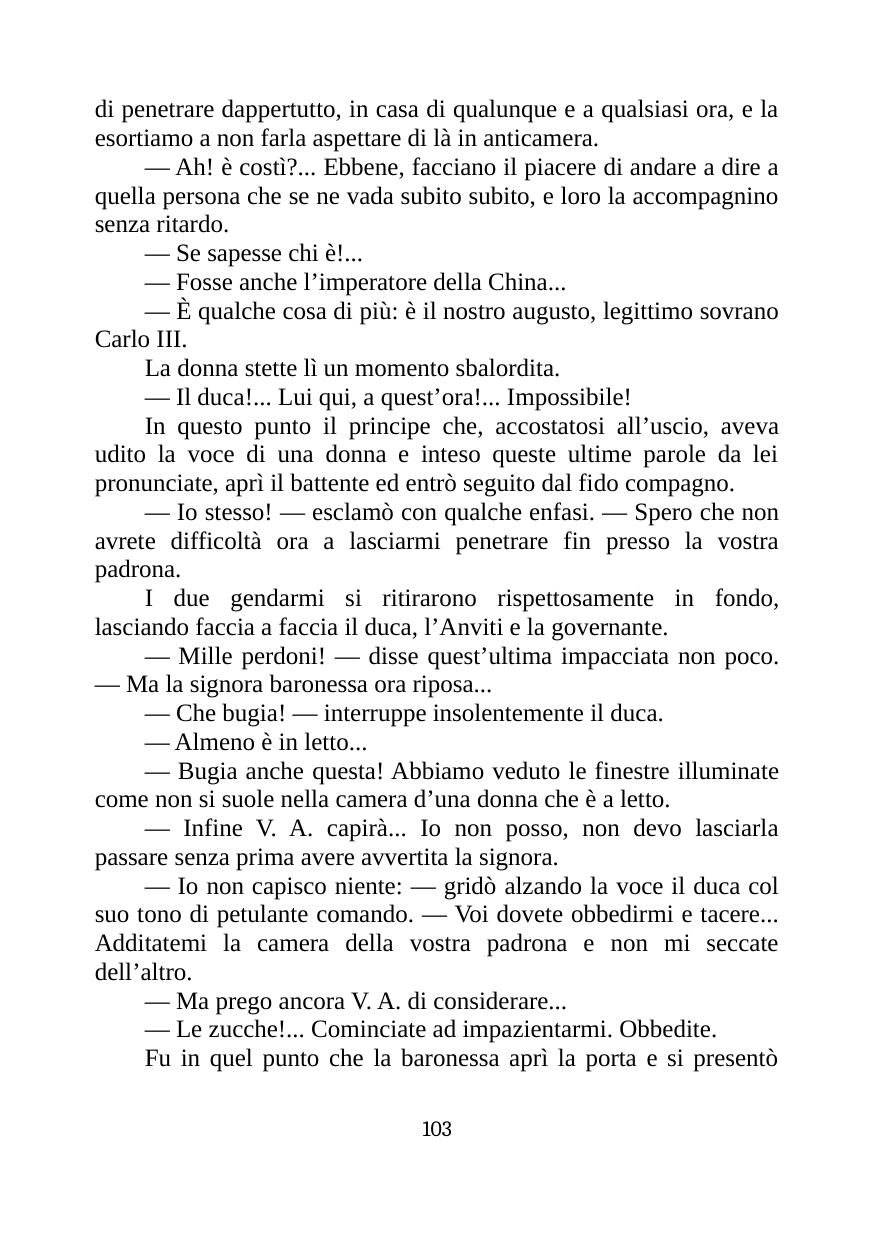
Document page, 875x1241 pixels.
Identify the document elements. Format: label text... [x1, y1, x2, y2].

text La donna stette lì un momento sbalordita. [94, 353, 779, 382]
text I due gendarmi si ritirarono rispettosamente in fondo, lasciando faccia a faccia il duca, l’Anviti e la governante. [94, 583, 779, 641]
text — È qualche cosa di più: è il nostro augusto, legittimo sovrano Carlo III. [94, 296, 779, 353]
text — Che bugia! — interruppe insolentemente il duca. [94, 698, 779, 727]
text — Mille perdoni! — disse quest’ultima impacciata non poco. — Ma la signora baronessa ora riposa... [94, 641, 779, 698]
text In questo punto il principe che, accostatosi all’uscio, aveva udito la voce di una donna e inteso queste ultime parole da lei pronunciate, aprì il battente ed entrò seguito dal fido compagno. [94, 411, 779, 497]
text — Almeno è in letto... [94, 727, 779, 756]
text Fu in quel punto che la baronessa aprì la porta e si presentò [94, 1043, 779, 1072]
text — Fosse anche l’imperatore della China... [94, 267, 779, 296]
text — Ah! è costì?... Ebbene, facciano il piacere di andare a dire a quella persona che se ne vada subito subito, e loro la accompagnino senza ritardo. [94, 152, 779, 238]
text — Ma prego ancora V. A. di considerare... [94, 986, 779, 1014]
text — Io stesso! — esclamò con qualche enfasi. — Spero che non avrete difficoltà ora a lasciarmi penetrare fin presso la vostra padrona. [94, 497, 779, 583]
text — Io non capisco niente: — gridò alzando la voce il duca col suo tono di petulante comando. — Voi dovete obbedirmi e tacere... Additatemi la camera della vostra padrona e non mi seccate dell’altro. [94, 871, 779, 986]
text — Se sapesse chi è!... [94, 238, 779, 267]
text — Infine V. A. capirà... Io non posso, non devo lasciarla passare senza prima avere avvertita la signora. [94, 813, 779, 871]
text — Il duca!... Lui qui, a quest’ora!... Impossibile! [94, 382, 779, 411]
text — Le zucche!... Cominciate ad impazientarmi. Obbedite. [94, 1014, 779, 1043]
text di penetrare dappertutto, in casa di qualunque e a qualsiasi ora, e la esortiamo a non farla aspettare di là in anticamera. [94, 94, 779, 152]
text — Bugia anche questa! Abbiamo veduto le finestre illuminate come non si suole nella camera d’una donna che è a letto. [94, 756, 779, 813]
